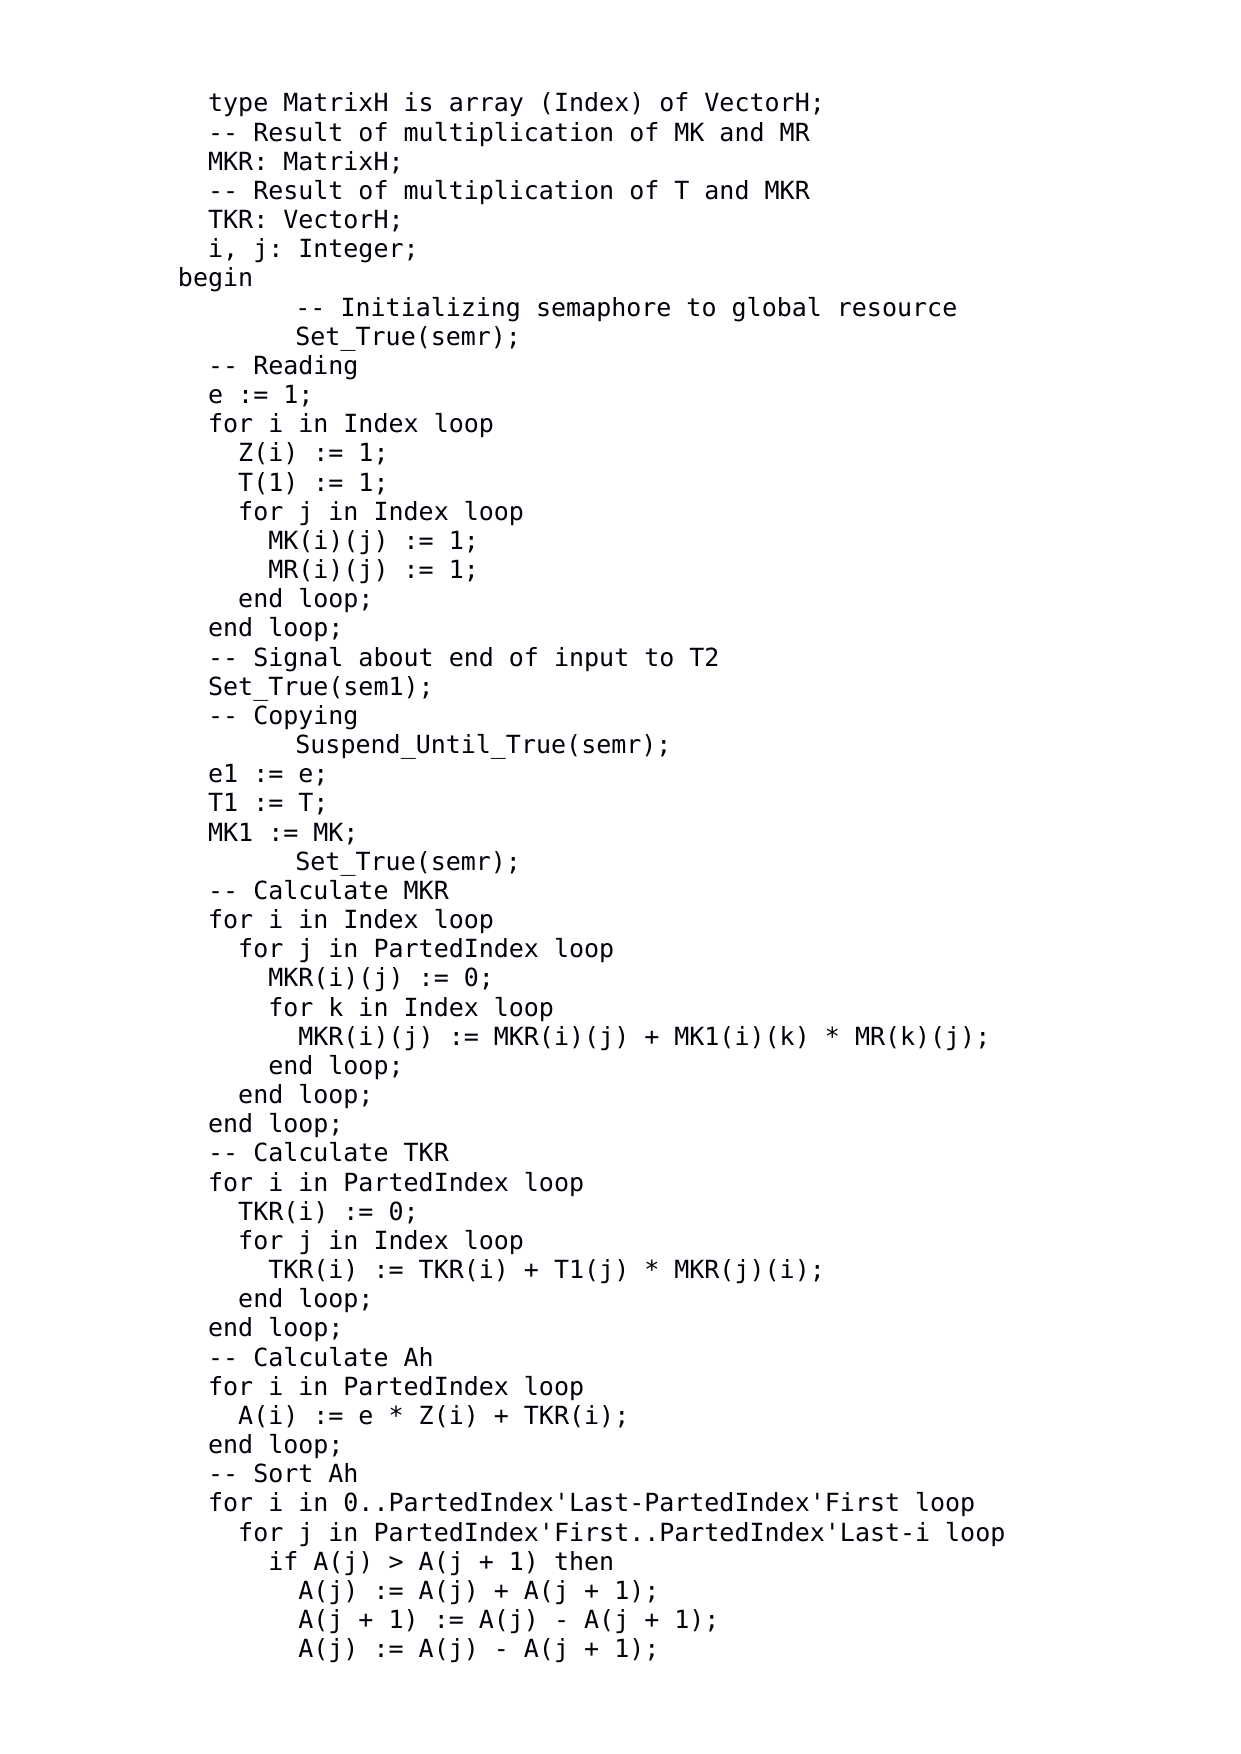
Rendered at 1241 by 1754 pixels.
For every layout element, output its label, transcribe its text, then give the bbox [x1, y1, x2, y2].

text for j in PartedIndex'First..PartedIndex'Last-i loop [148, 1518, 1152, 1547]
text for i in Index loop [148, 409, 1152, 439]
text T(1) := 1; [148, 468, 1152, 497]
text -- Initializing semaphore to global resource [148, 293, 1152, 322]
text e1 := e; [148, 759, 1152, 789]
text A(i) := e * Z(i) + TKR(i); [148, 1401, 1152, 1430]
text Set_True(semr); [148, 847, 1152, 876]
text TKR(i) := TKR(i) + T1(j) * MKR(j)(i); [148, 1255, 1152, 1284]
text TKR(i) := 0; [148, 1197, 1152, 1226]
text for j in Index loop [148, 497, 1152, 526]
text Set_True(sem1); [148, 672, 1152, 701]
text end loop; [148, 1080, 1152, 1109]
text end loop; [148, 1109, 1152, 1139]
text A(j + 1) := A(j) - A(j + 1); [148, 1605, 1152, 1634]
text for i in PartedIndex loop [148, 1168, 1152, 1197]
text MR(i)(j) := 1; [148, 555, 1152, 584]
text for j in PartedIndex loop [148, 934, 1152, 964]
text end loop; [148, 1051, 1152, 1080]
text MKR: MatrixH; [148, 147, 1152, 176]
text end loop; [148, 1430, 1152, 1459]
text Suspend_Until_True(semr); [148, 730, 1152, 759]
text -- Copying [148, 701, 1152, 730]
text TKR: VectorH; [148, 205, 1152, 234]
text -- Result of multiplication of T and MKR [148, 176, 1152, 205]
text Z(i) := 1; [148, 439, 1152, 468]
text for j in Index loop [148, 1226, 1152, 1255]
text end loop; [148, 1284, 1152, 1314]
text for i in 0..PartedIndex'Last-PartedIndex'First loop [148, 1489, 1152, 1518]
text MK1 := MK; [148, 818, 1152, 847]
text end loop; [148, 614, 1152, 643]
text -- Sort Ah [148, 1459, 1152, 1489]
text e := 1; [148, 380, 1152, 409]
text A(j) := A(j) - A(j + 1); [148, 1634, 1152, 1664]
text -- Signal about end of input to T2 [148, 643, 1152, 672]
text end loop; [148, 584, 1152, 614]
text for i in Index loop [148, 905, 1152, 934]
text A(j) := A(j) + A(j + 1); [148, 1576, 1152, 1605]
text -- Result of multiplication of MK and MR [148, 118, 1152, 147]
text T1 := T; [148, 789, 1152, 818]
text -- Calculate Ah [148, 1343, 1152, 1372]
text -- Calculate MKR [148, 876, 1152, 905]
text MK(i)(j) := 1; [148, 526, 1152, 555]
text type MatrixH is array (Index) of VectorH; [148, 89, 1152, 118]
text i, j: Integer; [148, 234, 1152, 264]
text for i in PartedIndex loop [148, 1372, 1152, 1401]
text Set_True(semr); [148, 322, 1152, 351]
text end loop; [148, 1314, 1152, 1343]
text MKR(i)(j) := 0; [148, 964, 1152, 993]
text MKR(i)(j) := MKR(i)(j) + MK1(i)(k) * MR(k)(j); [148, 1022, 1152, 1051]
text for k in Index loop [148, 993, 1152, 1022]
text begin [148, 264, 1152, 293]
text -- Reading [148, 351, 1152, 380]
text if A(j) > A(j + 1) then [148, 1547, 1152, 1576]
text -- Calculate TKR [148, 1139, 1152, 1168]
